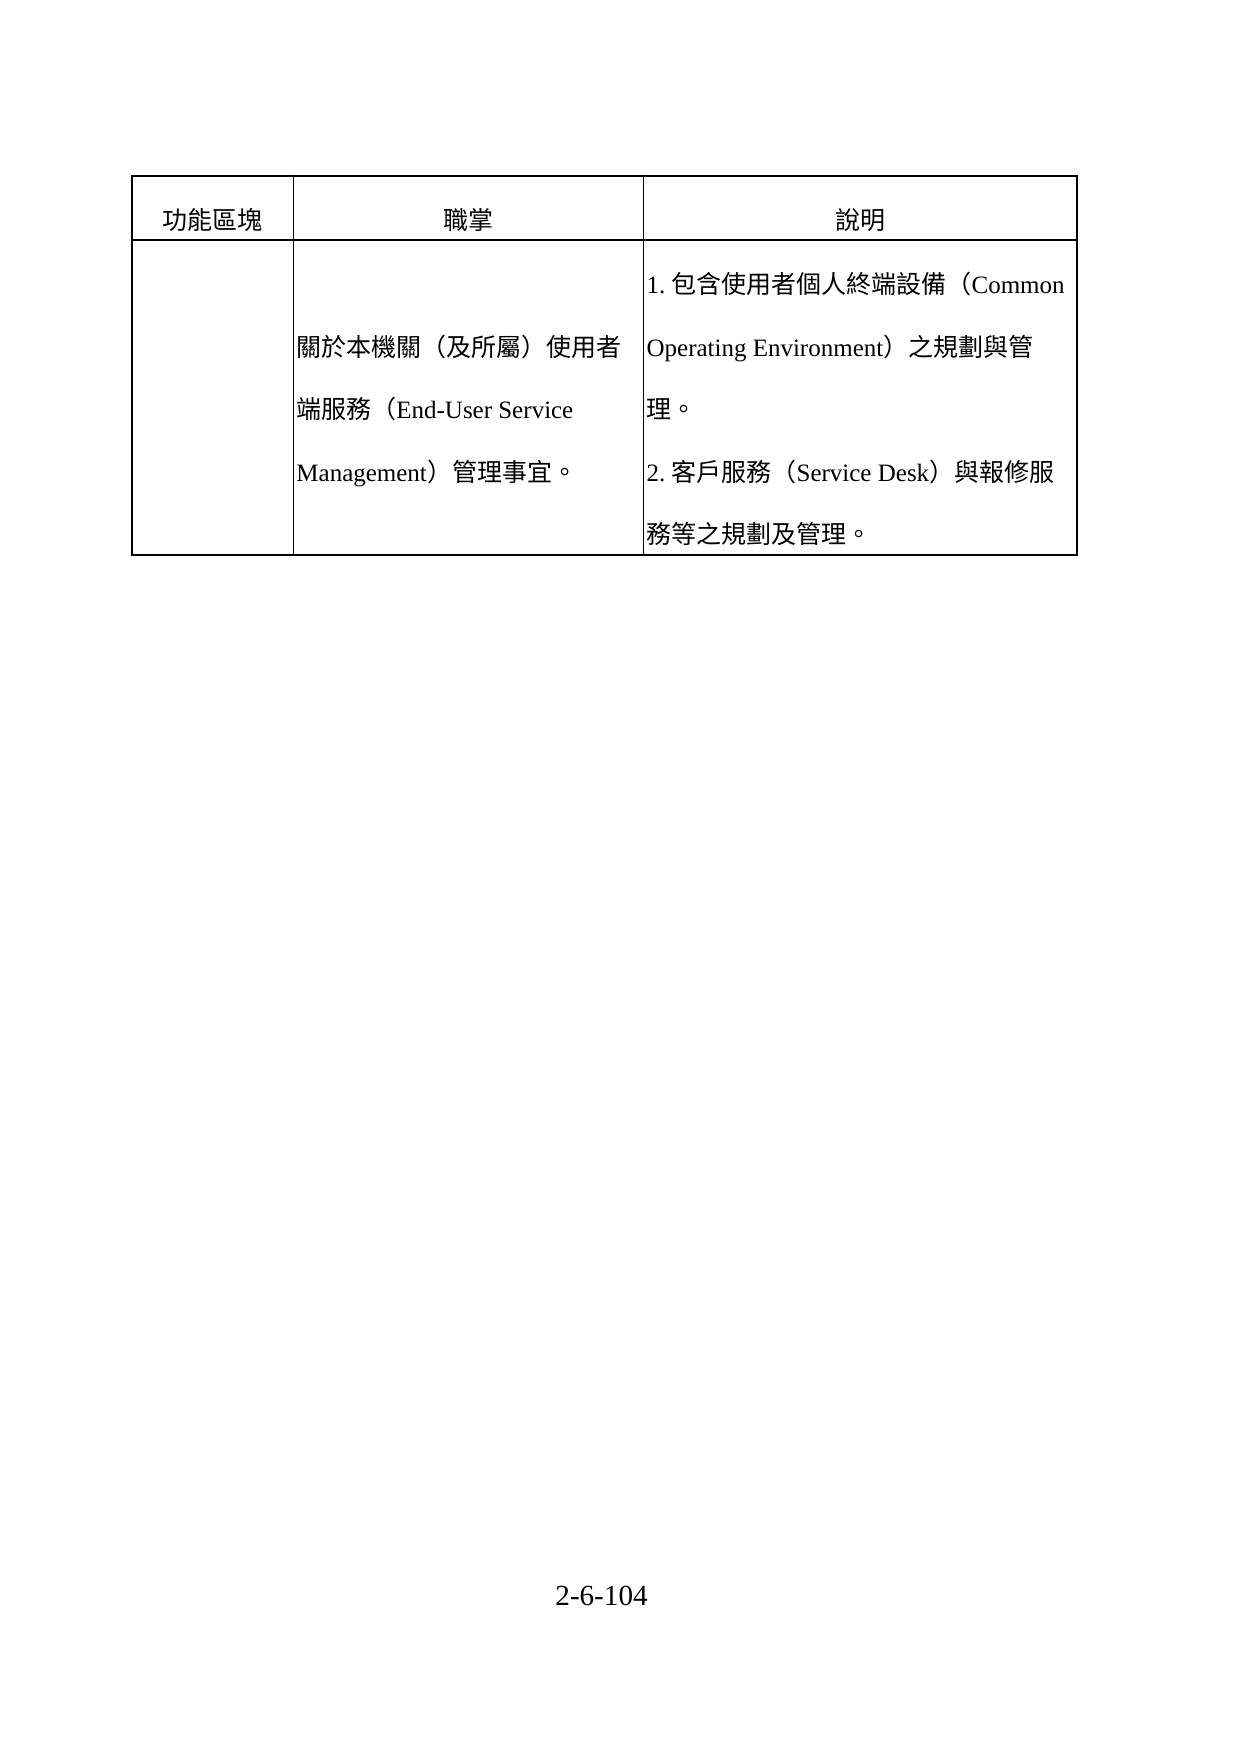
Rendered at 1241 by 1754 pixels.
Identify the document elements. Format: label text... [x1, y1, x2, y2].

table_header 職掌 [294, 177, 643, 239]
table_cell 1. 包含使用者個人終端設備（Common Operating Environment）之規劃與管理。 2. 客戶服務（Service Desk）與報修服務等之規劃及管理。 [644, 241, 1076, 554]
table_cell 關於本機關（及所屬）使用者端服務（End-User Service Management）管理事宜。 [294, 241, 643, 554]
table_cell [133, 241, 293, 554]
table_header 說明 [644, 177, 1076, 239]
table_header 功能區塊 [133, 177, 293, 239]
